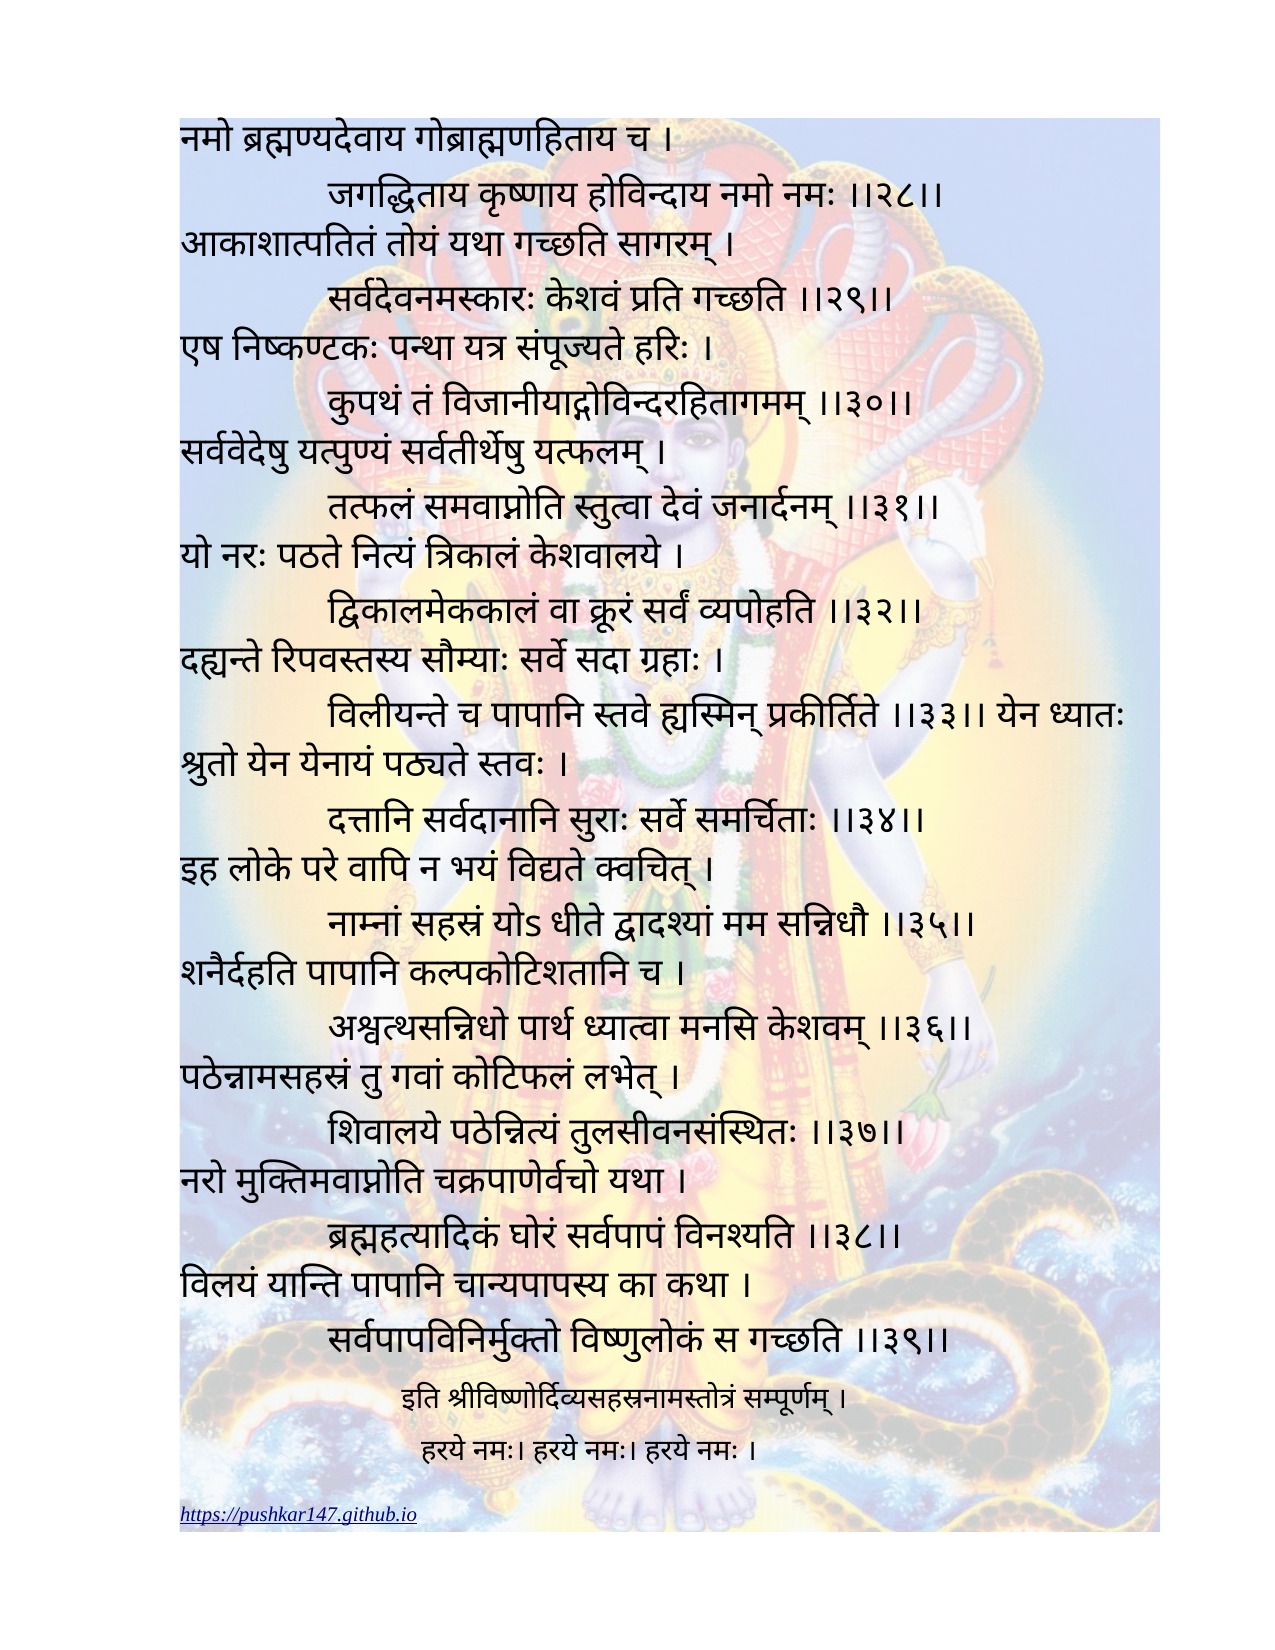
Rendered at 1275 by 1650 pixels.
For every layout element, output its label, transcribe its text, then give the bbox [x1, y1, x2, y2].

text नमो ब्रह्मण्यदेवाय गोब्राह्मणहिताय च । जगद्धिताय कृष्णाय होविन्दाय नमो नमः ।।२८।। आकाशात्पतितं तोयं यथा गच्छति सागरम् । सर्वदेवनमस्कारः केशवं प्रति गच्छति ।।२९।। एष निष्कण्टकः पन्था यत्र संपूज्यते हरिः । कुपथं तं विजानीयाद्गोविन्दरहितागमम् ।।३०।। सर्ववेदेषु यत्पुण्यं सर्वतीर्थेषु यत्फलम् । तत्फलं समवाप्नोति स्तुत्वा देवं जनार्दनम् ।।३१।। यो नरः पठते नित्यं त्रिकालं केशवालये । द्विकालमेककालं वा क्रूरं सर्वं व्यपोहति ।।३२।। दह्यन्ते रिपवस्तस्य सौम्याः सर्वे सदा ग्रहाः । विलीयन्ते च पापानि स्तवे ह्यस्मिन् प्रकीर्तिते ।।३३।। येन ध्यातः श्रुतो येन येनायं पठ्यते स्तवः । दत्तानि सर्वदानानि सुराः सर्वे समर्चिताः ।।३४।। इह लोके परे वापि न भयं विद्यते क्वचित् । नाम्नां सहस्रं योsधीते द्वादश्यां मम सन्निधौ ।।३५।। शनैर्दहति पापानि कल्पकोटिशतानि च । अश्वत्थसन्निधो पार्थ ध्यात्वा मनसि केशवम् ।।३६।। पठेन्नामसहस्रं तु गवां कोटिफलं लभेत् । शिवालये पठेन्नित्यं तुलसीवनसंस्थितः ।।३७।। नरो मुक्तिमवाप्नोति चक्रपाणेर्वचो यथा । ब्रह्महत्यादिकं घोरं सर्वपापं विनश्यति ।।३८।। विलयं यान्ति पापानि चान्यपापस्य का कथा । सर्वपापविनिर्मुक्तो विष्णुलोकं स गच्छति ।।३९।। इति श्रीविष्णोर्दिव्यसहस्रनामस्तोत्रं सम्पूर्णम् । [180, 118, 1160, 1420]
text हरये नमः। हरये नमः। हरये नमः । [180, 1420, 1160, 1472]
